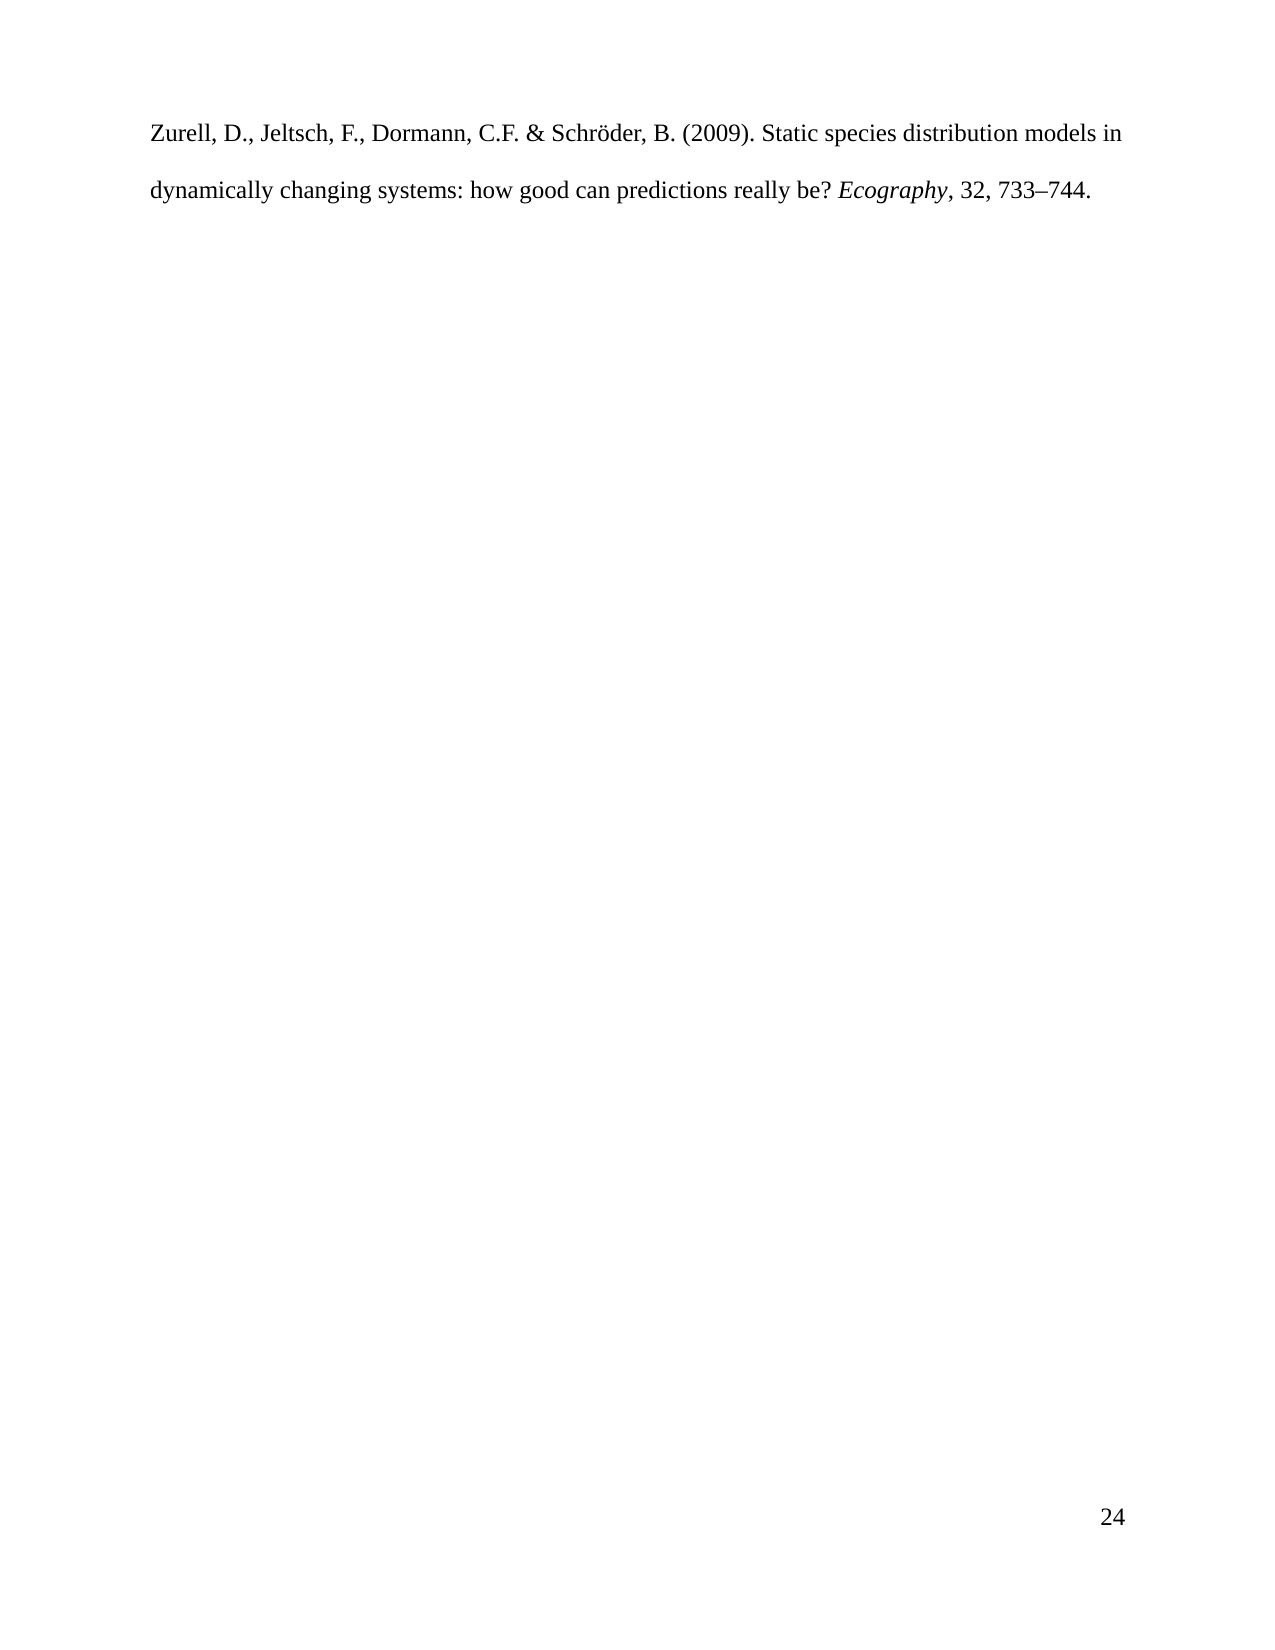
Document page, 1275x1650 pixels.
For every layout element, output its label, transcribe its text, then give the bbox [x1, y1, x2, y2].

text Zurell, D., Jeltsch, F., Dormann, C.F. & Schröder, B. (2009). Static species distribution models in dynamically changing systems: how good can predictions really be? Ecography, 32, 733–744. [150, 118, 1125, 204]
